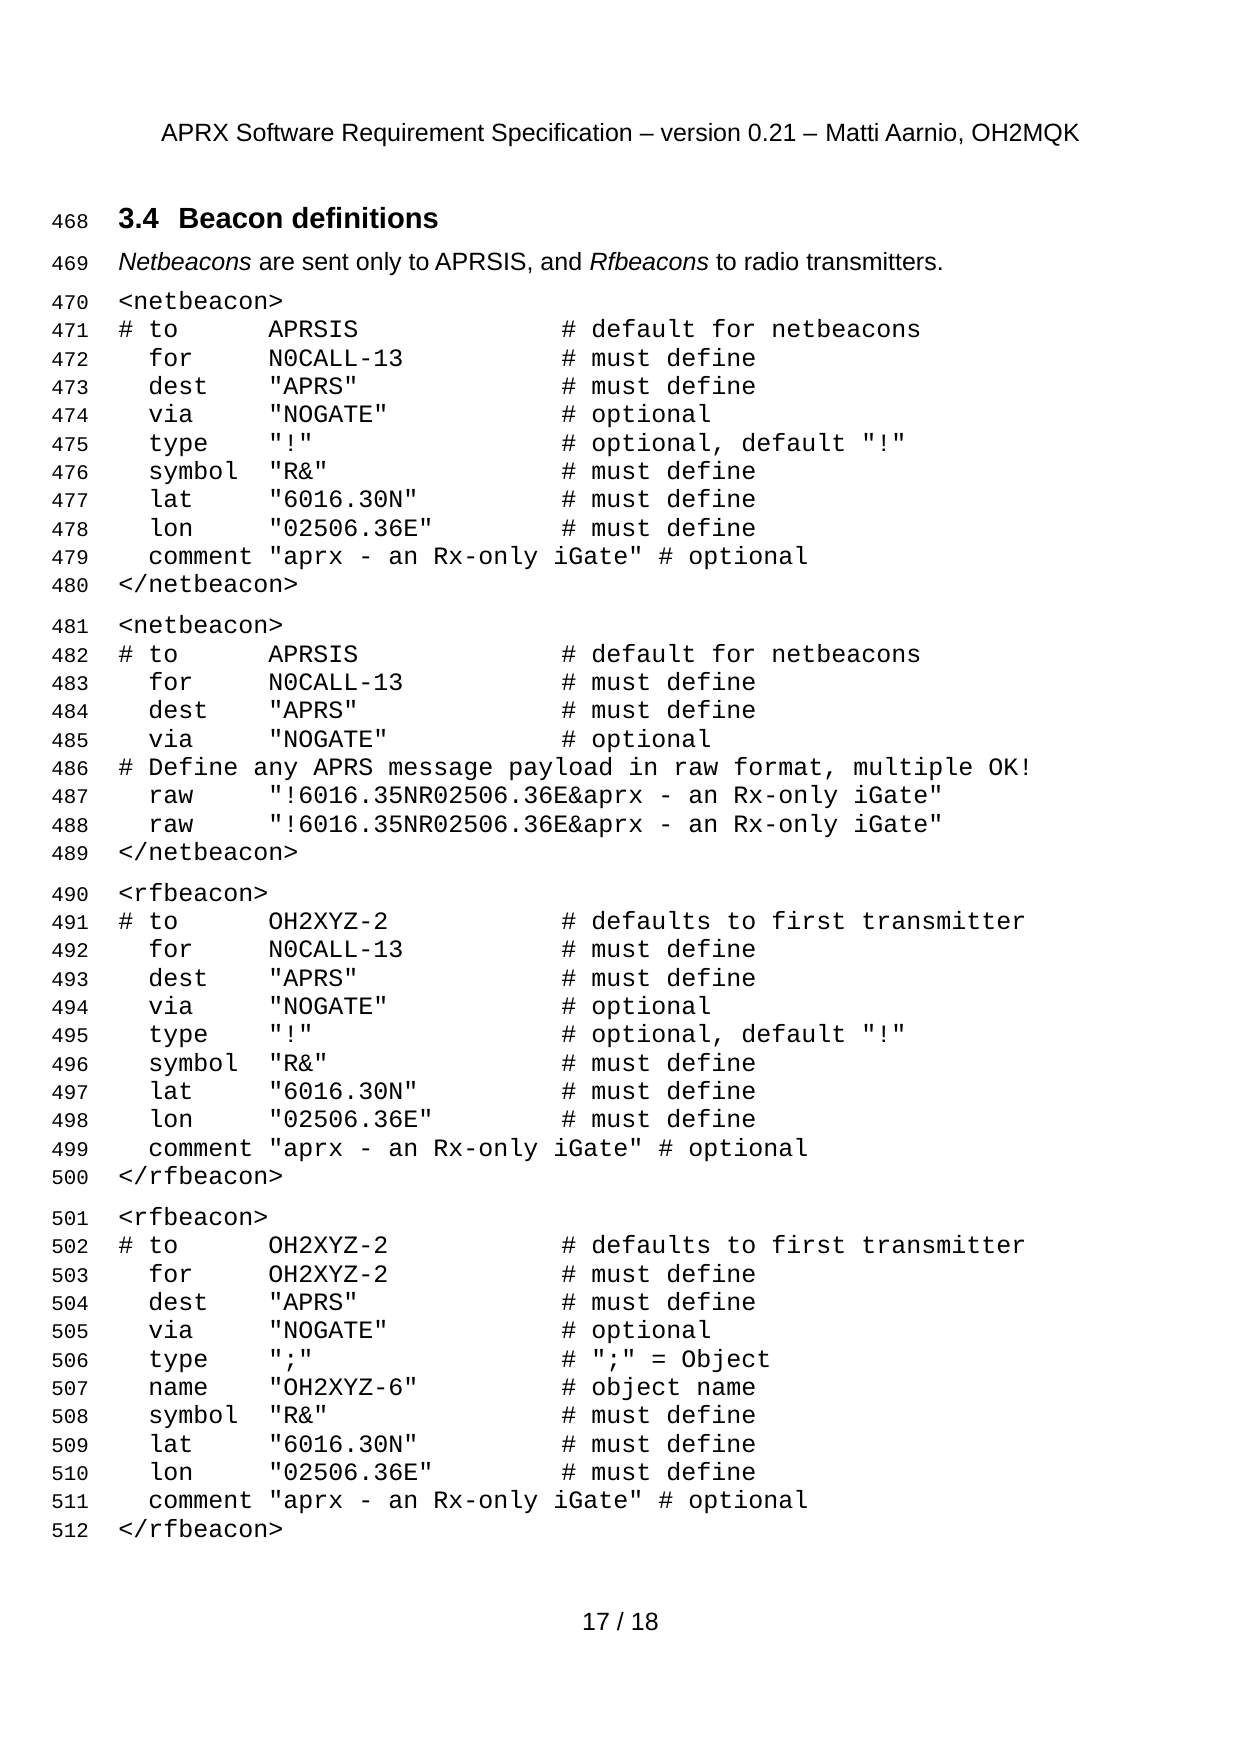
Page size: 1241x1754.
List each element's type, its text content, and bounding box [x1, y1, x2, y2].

text Netbeacons are sent only to APRSIS, and Rfbeacons to radio transmitters. [118, 247, 1122, 276]
text <netbeacon> # to APRSIS # default for netbeacons for N0CALL-13 # must define dest "APRS" # must define via "NOGATE" # optional # Define any APRS message payload in raw format, multiple OK! raw "!6016.35NR02506.36E&aprx - an Rx-only iGate" raw "!6016.35NR02506.36E&aprx - an Rx-only iGate" </netbeacon> [118, 613, 1122, 868]
text <rfbeacon> # to OH2XYZ-2 # defaults to first transmitter for OH2XYZ-2 # must define dest "APRS" # must define via "NOGATE" # optional type ";" # ";" = Object name "OH2XYZ-6" # object name symbol "R&" # must define lat "6016.30N" # must define lon "02506.36E" # must define comment "aprx - an Rx-only iGate" # optional </rfbeacon> [118, 1204, 1122, 1544]
text <rfbeacon> # to OH2XYZ-2 # defaults to first transmitter for N0CALL-13 # must define dest "APRS" # must define via "NOGATE" # optional type "!" # optional, default "!" symbol "R&" # must define lat "6016.30N" # must define lon "02506.36E" # must define comment "aprx - an Rx-only iGate" # optional </rfbeacon> [118, 880, 1122, 1192]
text <netbeacon> # to APRSIS # default for netbeacons for N0CALL-13 # must define dest "APRS" # must define via "NOGATE" # optional type "!" # optional, default "!" symbol "R&" # must define lat "6016.30N" # must define lon "02506.36E" # must define comment "aprx - an Rx-only iGate" # optional </netbeacon> [118, 289, 1122, 600]
subtitle Beacon definitions [118, 201, 1122, 235]
